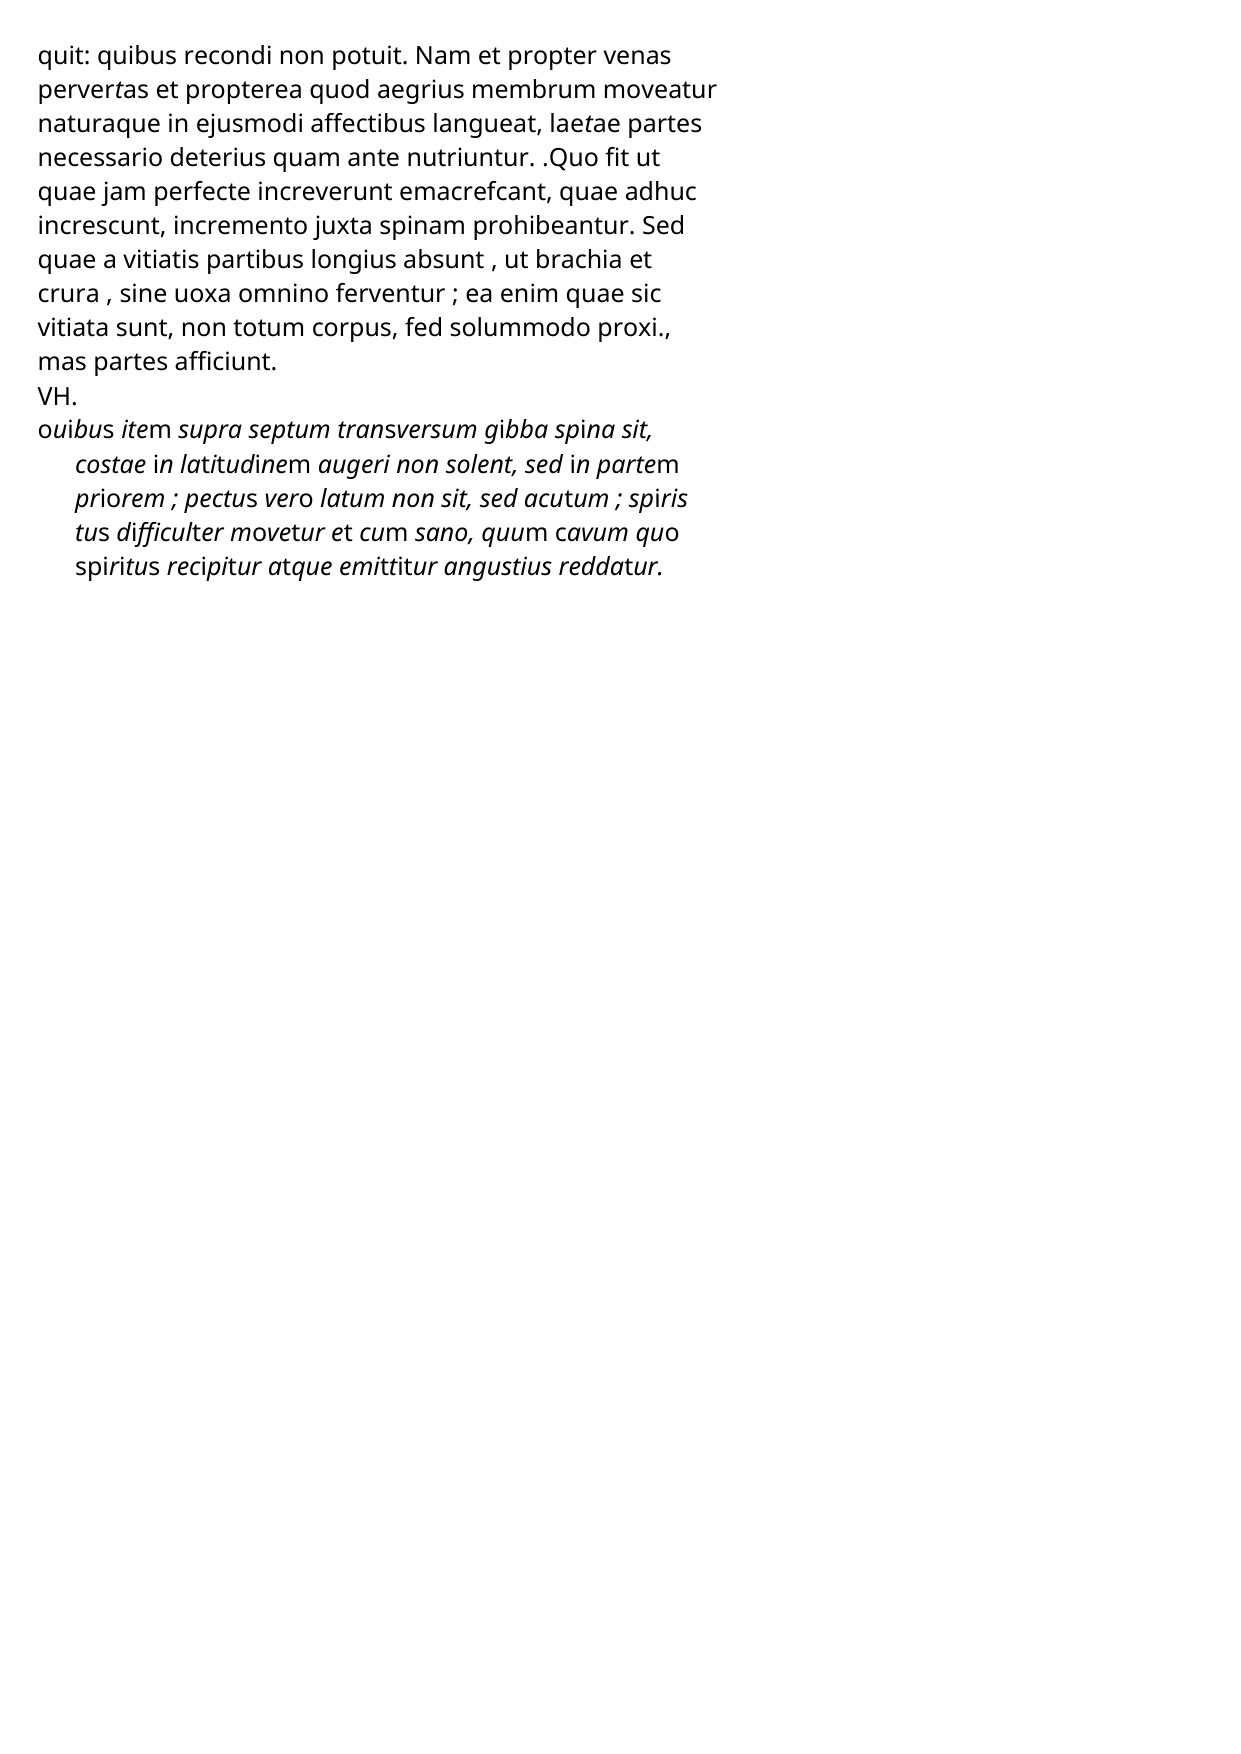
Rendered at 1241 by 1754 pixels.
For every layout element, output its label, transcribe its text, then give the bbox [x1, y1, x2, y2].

text ouibus item supra septum transversum gibba spina sit, costae in latitudinem augeri non solent, sed in partem priorem ; pectus vero latum non sit, sed acutum ; spiris tus difficulter movetur et cum sano, quum cavum quo spiritus recipitur atque emittitur angustius reddatur. [37, 412, 1203, 582]
text VH. [37, 378, 1203, 412]
text quit: quibus recondi non potuit. Nam et propter venas pervertas et propterea quod aegrius membrum moveatur naturaque in ejusmodi affectibus langueat, laetae partes necessario deterius quam ante nutriuntur. .Quo fit ut quae jam perfecte increverunt emacrefcant, quae adhuc increscunt, incremento juxta spinam prohibeantur. Sed quae a vitiatis partibus longius absunt , ut brachia et crura , sine uoxa omnino ferventur ; ea enim quae sic vitiata sunt, non totum corpus, fed solummodo proxi., mas partes afficiunt. [37, 37, 1203, 378]
